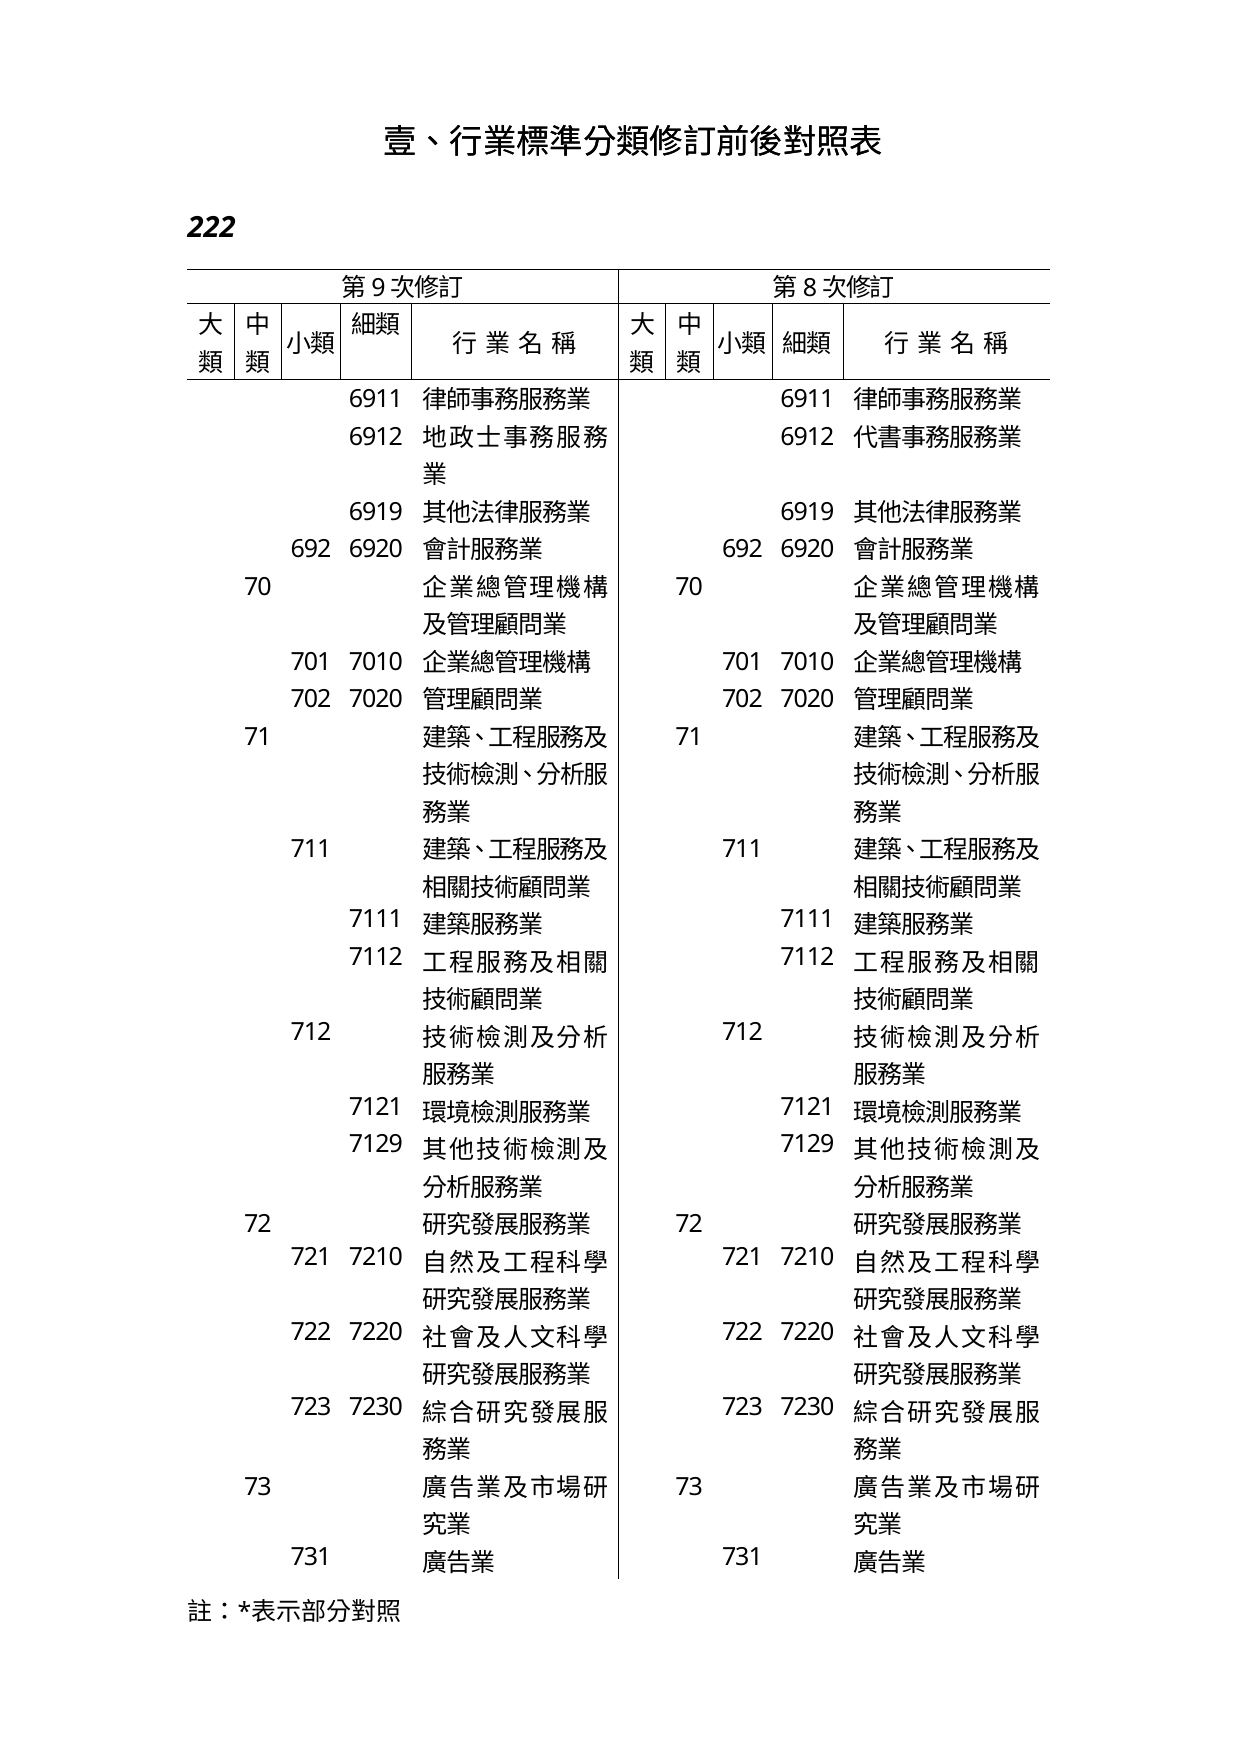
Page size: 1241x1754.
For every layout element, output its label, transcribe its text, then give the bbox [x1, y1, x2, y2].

table_cell 廣告業及市場研究業 [843, 1467, 1050, 1542]
table_header 第9次修訂 [187, 270, 618, 303]
table_cell [619, 829, 666, 904]
table_cell [235, 904, 282, 942]
table_cell [666, 904, 713, 942]
table_cell [666, 1017, 713, 1092]
table_cell [187, 679, 234, 717]
table_cell 自然及工程科學研究發展服務業 [843, 1242, 1050, 1317]
table_cell 712 [282, 1017, 341, 1092]
table_cell 會計服務業 [843, 529, 1050, 567]
table_header 第8次修訂 [619, 270, 1050, 303]
table_cell 701 [282, 642, 341, 679]
table_cell 7129 [341, 1129, 412, 1204]
table_cell [235, 417, 282, 492]
table_cell [619, 1542, 666, 1579]
table_cell [713, 904, 772, 942]
table_cell 7121 [341, 1092, 412, 1129]
table_cell 6911 [772, 380, 843, 417]
table_cell 中類 [666, 304, 713, 379]
table_cell [282, 380, 341, 417]
table_cell 管理顧問業 [843, 679, 1050, 717]
table_cell [235, 642, 282, 679]
table_cell 722 [713, 1317, 772, 1392]
table_cell 72 [235, 1204, 282, 1242]
table_cell [666, 492, 713, 529]
table_cell [235, 1242, 282, 1317]
table_cell 7111 [341, 904, 412, 942]
table_cell [666, 529, 713, 567]
table_cell 小類 [714, 304, 772, 379]
table_cell 技術檢測及分析服務業 [843, 1017, 1050, 1092]
table_cell 72 [666, 1204, 713, 1242]
table_cell 723 [713, 1392, 772, 1467]
table_cell [187, 1017, 234, 1092]
table_cell 綜合研究發展服務業 [412, 1392, 618, 1467]
table_cell 71 [235, 717, 282, 829]
table_cell 7010 [772, 642, 843, 679]
table_cell 環境檢測服務業 [412, 1092, 618, 1129]
table_cell [341, 1017, 412, 1092]
table_cell 其他技術檢測及分析服務業 [843, 1129, 1050, 1204]
table_cell [619, 380, 666, 417]
table_cell 7010 [341, 642, 412, 679]
table_cell 行 業 名 稱 [844, 304, 1050, 379]
table_cell [666, 942, 713, 1017]
table_cell [619, 1129, 666, 1204]
table_cell [619, 1467, 666, 1542]
table_cell [666, 380, 713, 417]
table_cell [772, 1017, 843, 1092]
table_cell [713, 717, 772, 829]
table_cell 70 [666, 567, 713, 642]
table_cell 代書事務服務業 [843, 417, 1050, 492]
table_cell 7020 [772, 679, 843, 717]
table_cell 7220 [772, 1317, 843, 1392]
table_cell [619, 1017, 666, 1092]
table_cell 會計服務業 [412, 529, 618, 567]
table_cell [666, 1392, 713, 1467]
table_cell 行 業 名 稱 [412, 304, 618, 379]
table_cell [713, 567, 772, 642]
table_cell [619, 492, 666, 529]
table_cell [187, 380, 234, 417]
table_cell [666, 1129, 713, 1204]
table_cell 7020 [341, 679, 412, 717]
table_cell 721 [713, 1242, 772, 1317]
table_cell 廣告業 [412, 1542, 618, 1579]
table_cell [235, 1017, 282, 1092]
table_cell 70 [235, 567, 282, 642]
table_cell [235, 1317, 282, 1392]
table_cell [235, 679, 282, 717]
table_cell [619, 1317, 666, 1392]
table_cell [187, 1242, 234, 1317]
table_cell [619, 529, 666, 567]
table_cell 731 [282, 1542, 341, 1579]
table_cell 工程服務及相關技術顧問業 [412, 942, 618, 1017]
table_cell 社會及人文科學研究發展服務業 [412, 1317, 618, 1392]
table_cell 7210 [772, 1242, 843, 1317]
table_cell [619, 942, 666, 1017]
table_cell [282, 1129, 341, 1204]
table_cell 大類 [187, 304, 234, 379]
table_cell [187, 942, 234, 1017]
table_cell 7220 [341, 1317, 412, 1392]
table_cell 7129 [772, 1129, 843, 1204]
table_cell 細類 [773, 304, 843, 379]
table_cell 研究發展服務業 [843, 1204, 1050, 1242]
table_cell [282, 492, 341, 529]
table_cell [772, 717, 843, 829]
table_cell [619, 1092, 666, 1129]
table_cell 6912 [341, 417, 412, 492]
table_cell 建築服務業 [412, 904, 618, 942]
table_cell 建築、工程服務及相關技術顧問業 [843, 829, 1050, 904]
table_cell 6911 [341, 380, 412, 417]
table_cell [282, 567, 341, 642]
table_cell 7210 [341, 1242, 412, 1317]
table_cell 廣告業及市場研究業 [412, 1467, 618, 1542]
table_cell 721 [282, 1242, 341, 1317]
table_cell [666, 1242, 713, 1317]
table_cell 723 [282, 1392, 341, 1467]
table_cell 研究發展服務業 [412, 1204, 618, 1242]
table_cell 722 [282, 1317, 341, 1392]
table_cell 綜合研究發展服務業 [843, 1392, 1050, 1467]
table_cell [235, 1392, 282, 1467]
table_cell [341, 567, 412, 642]
table_cell 企業總管理機構 [412, 642, 618, 679]
table_cell [713, 1204, 772, 1242]
table_cell [235, 492, 282, 529]
table_cell [713, 380, 772, 417]
table_cell [619, 642, 666, 679]
table_cell [666, 417, 713, 492]
table_cell [619, 1242, 666, 1317]
table_cell 其他技術檢測及分析服務業 [412, 1129, 618, 1204]
table_cell [187, 567, 234, 642]
table_cell 6920 [772, 529, 843, 567]
table_cell 企業總管理機構及管理顧問業 [843, 567, 1050, 642]
table_cell 自然及工程科學研究發展服務業 [412, 1242, 618, 1317]
table_cell [619, 1392, 666, 1467]
table_cell [341, 1542, 412, 1579]
table_cell 712 [713, 1017, 772, 1092]
table_cell 管理顧問業 [412, 679, 618, 717]
table_cell 6919 [341, 492, 412, 529]
table_cell 中類 [235, 304, 281, 379]
table_cell 7230 [772, 1392, 843, 1467]
table_cell 7121 [772, 1092, 843, 1129]
table_cell [187, 1542, 234, 1579]
table_cell [187, 829, 234, 904]
table_cell 702 [282, 679, 341, 717]
table_cell 6912 [772, 417, 843, 492]
table_cell [772, 567, 843, 642]
table_cell [282, 417, 341, 492]
table_cell 社會及人文科學研究發展服務業 [843, 1317, 1050, 1392]
table_cell 7112 [341, 942, 412, 1017]
table_cell 6920 [341, 529, 412, 567]
table_cell [341, 1204, 412, 1242]
table_cell [282, 1092, 341, 1129]
table_cell [235, 529, 282, 567]
table_cell [282, 1467, 341, 1542]
table_cell 工程服務及相關技術顧問業 [843, 942, 1050, 1017]
table_cell [666, 829, 713, 904]
table_cell 73 [235, 1467, 282, 1542]
table_cell [282, 717, 341, 829]
table_cell [187, 492, 234, 529]
table_cell [235, 829, 282, 904]
table_cell [341, 829, 412, 904]
table_cell 其他法律服務業 [843, 492, 1050, 529]
table_cell [666, 679, 713, 717]
table_cell 692 [282, 529, 341, 567]
table_cell [282, 942, 341, 1017]
table_cell [772, 1204, 843, 1242]
table_cell [187, 904, 234, 942]
table_cell 大類 [619, 304, 665, 379]
table_cell 73 [666, 1467, 713, 1542]
table_cell [713, 492, 772, 529]
table_cell [772, 829, 843, 904]
table_cell [235, 1542, 282, 1579]
table_cell [772, 1542, 843, 1579]
table_cell [187, 1467, 234, 1542]
table_cell 702 [713, 679, 772, 717]
table_cell [666, 1542, 713, 1579]
table_cell 701 [713, 642, 772, 679]
table_cell 711 [713, 829, 772, 904]
table_cell [187, 1317, 234, 1392]
table_cell [187, 529, 234, 567]
table_cell [187, 1129, 234, 1204]
table_cell 建築、工程服務及技術檢測、分析服務業 [412, 717, 618, 829]
table_cell 小類 [282, 304, 340, 379]
table_cell [713, 417, 772, 492]
table_cell [341, 1467, 412, 1542]
table_cell [187, 642, 234, 679]
table_cell 律師事務服務業 [843, 380, 1050, 417]
table_cell 建築、工程服務及技術檢測、分析服務業 [843, 717, 1050, 829]
table_cell [187, 1204, 234, 1242]
table_cell 技術檢測及分析服務業 [412, 1017, 618, 1092]
table_cell 7112 [772, 942, 843, 1017]
table_cell [772, 1467, 843, 1542]
table_cell 地政士事務服務業 [412, 417, 618, 492]
table_cell [666, 642, 713, 679]
table_cell [619, 417, 666, 492]
table_cell [713, 1092, 772, 1129]
table_cell 企業總管理機構及管理顧問業 [412, 567, 618, 642]
table_cell [235, 1092, 282, 1129]
table_cell [713, 1129, 772, 1204]
table_cell 其他法律服務業 [412, 492, 618, 529]
table_cell 7230 [341, 1392, 412, 1467]
table_cell [666, 1092, 713, 1129]
table_cell [713, 1467, 772, 1542]
table_cell 細類 [341, 304, 411, 379]
table_cell 環境檢測服務業 [843, 1092, 1050, 1129]
table_cell [187, 717, 234, 829]
table_cell [713, 942, 772, 1017]
table_cell 6919 [772, 492, 843, 529]
table_cell [235, 380, 282, 417]
table_cell [282, 1204, 341, 1242]
table_cell 建築、工程服務及相關技術顧問業 [412, 829, 618, 904]
table_cell 企業總管理機構 [843, 642, 1050, 679]
table_cell [282, 904, 341, 942]
table_cell [666, 1317, 713, 1392]
table_cell 731 [713, 1542, 772, 1579]
table_cell [619, 904, 666, 942]
table_cell [619, 717, 666, 829]
table_cell [619, 567, 666, 642]
table_cell 711 [282, 829, 341, 904]
table_cell [235, 942, 282, 1017]
table_cell [619, 1204, 666, 1242]
table_cell [187, 1092, 234, 1129]
table_cell 692 [713, 529, 772, 567]
table_cell 建築服務業 [843, 904, 1050, 942]
table_cell 廣告業 [843, 1542, 1050, 1579]
table_cell 7111 [772, 904, 843, 942]
table_cell 律師事務服務業 [412, 380, 618, 417]
table_cell [187, 1392, 234, 1467]
table_cell [341, 717, 412, 829]
table_cell [187, 417, 234, 492]
table_cell 71 [666, 717, 713, 829]
table_cell [235, 1129, 282, 1204]
table_cell [619, 679, 666, 717]
